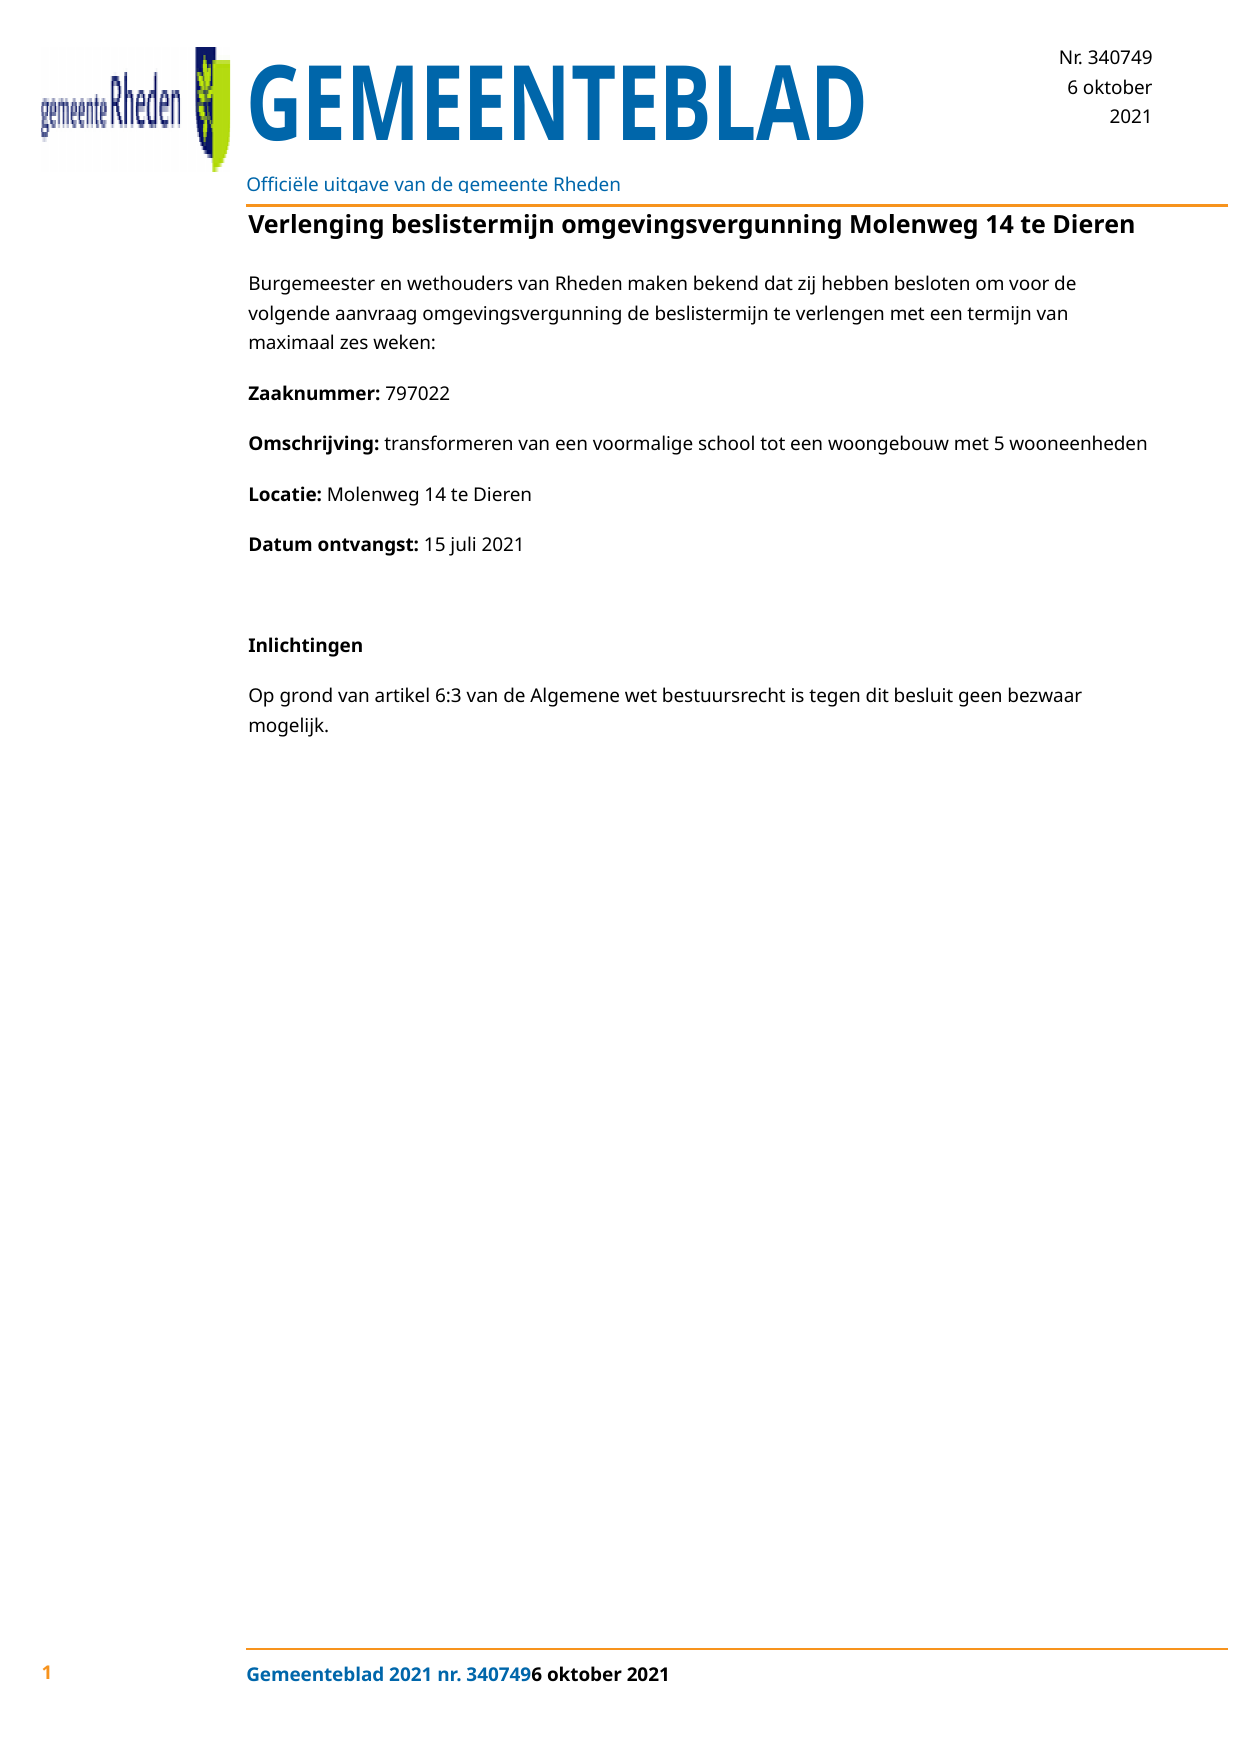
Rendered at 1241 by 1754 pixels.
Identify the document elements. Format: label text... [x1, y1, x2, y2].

text Datum ontvangst: 15 juli 2021 [248, 531, 1152, 557]
text Op grond van artikel 6:3 van de Algemene wet bestuursrecht is tegen dit besluit geen bezwaar mogelijk. [248, 682, 1152, 738]
text Verlenging beslistermijn omgevingsvergunning Molenweg 14 te Dieren [248, 207, 1152, 241]
picture [41, 47, 231, 172]
text Inlichtingen [248, 632, 1152, 658]
text Burgemeester en wethouders van Rheden maken bekend dat zij hebben besloten om voor de volgende aanvraag omgevingsvergunning de beslistermijn te verlengen met een termijn van maximaal zes weken: [248, 270, 1152, 355]
text Locatie: Molenweg 14 te Dieren [248, 481, 1152, 506]
text Zaaknummer: 797022 [248, 380, 1152, 406]
text Omschrijving: transformeren van een voormalige school tot een woongebouw met 5 wooneenheden [248, 430, 1152, 456]
